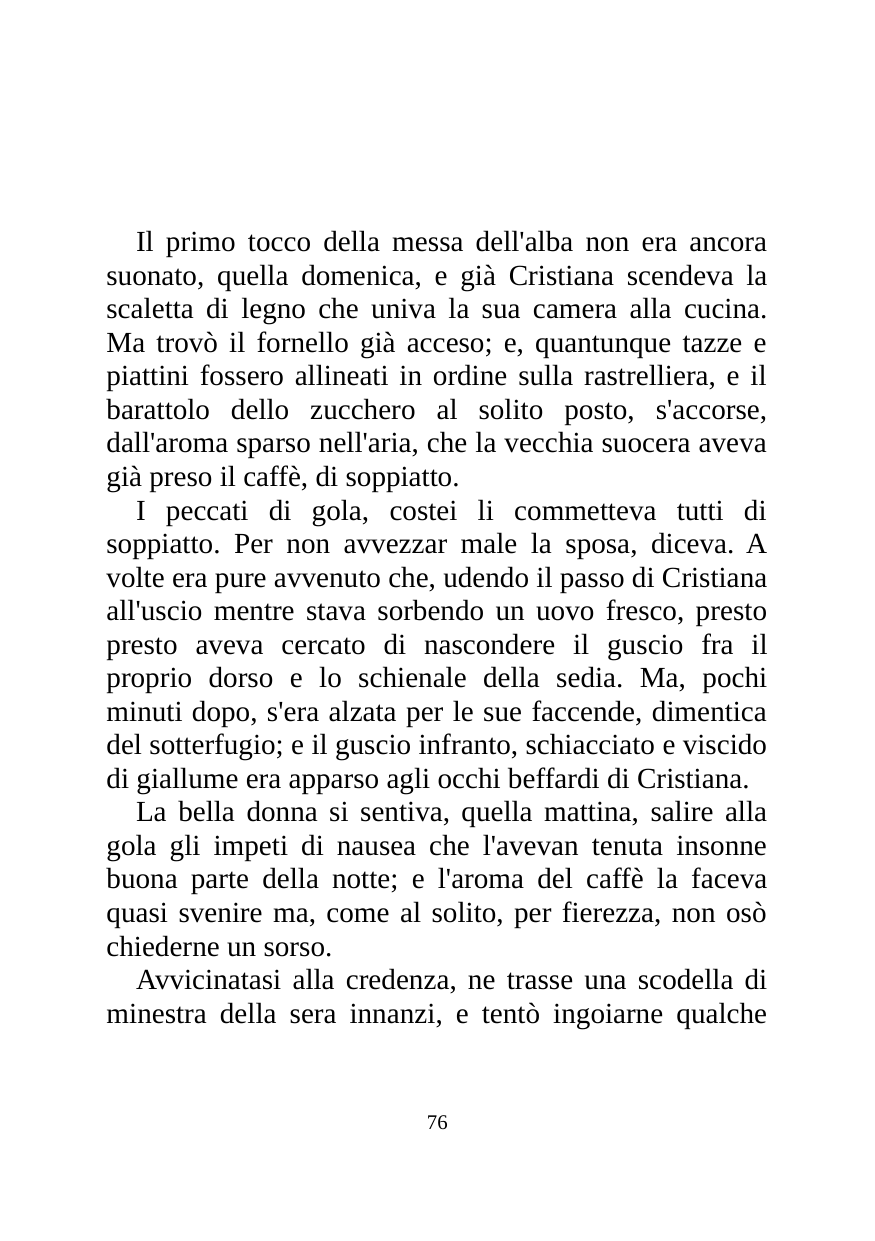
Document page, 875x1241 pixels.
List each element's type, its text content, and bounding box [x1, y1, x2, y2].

text La bella donna si sentiva, quella mattina, salire alla gola gli impeti di nausea che l'avevan tenuta insonne buona parte della notte; e l'aroma del caffè la faceva quasi svenire ma, come al solito, per fierezza, non osò chiederne un sorso. [106, 794, 768, 962]
text Il primo tocco della messa dell'alba non era ancora suonato, quella domenica, e già Cristiana scendeva la scaletta di legno che univa la sua camera alla cucina. Ma trovò il fornello già acceso; e, quantunque tazze e piattini fossero allineati in ordine sulla rastrelliera, e il barattolo dello zucchero al solito posto, s'accorse, dall'aroma sparso nell'aria, che la vecchia suocera aveva già preso il caffè, di soppiatto. [106, 224, 768, 493]
text I peccati di gola, costei li commetteva tutti di soppiatto. Per non avvezzar male la sposa, diceva. A volte era pure avvenuto che, udendo il passo di Cristiana all'uscio mentre stava sorbendo un uovo fresco, presto presto aveva cercato di nascondere il guscio fra il proprio dorso e lo schienale della sedia. Ma, pochi minuti dopo, s'era alzata per le sue faccende, dimentica del sotterfugio; e il guscio infranto, schiacciato e viscido di giallume era apparso agli occhi beffardi di Cristiana. [106, 493, 768, 794]
text Avvicinatasi alla credenza, ne trasse una scodella di minestra della sera innanzi, e tentò ingoiarne qualche [106, 962, 768, 1029]
